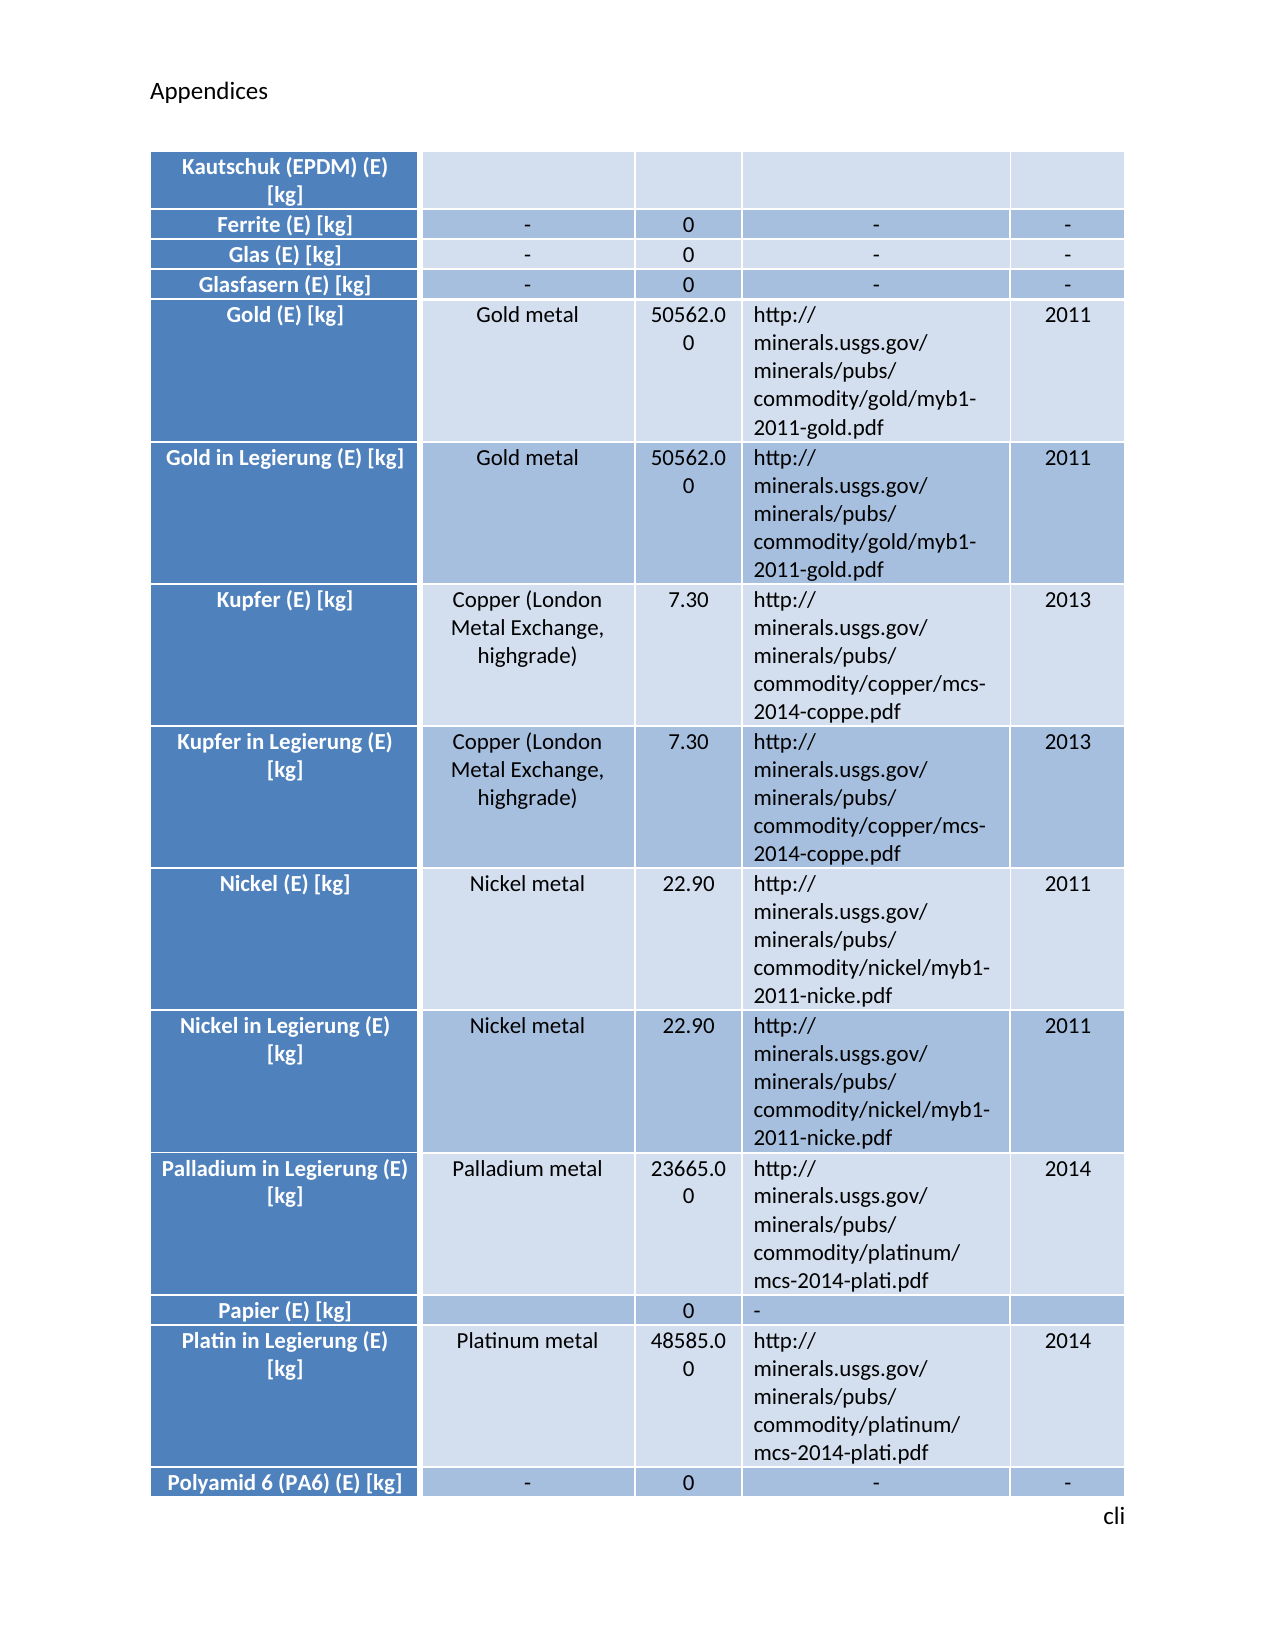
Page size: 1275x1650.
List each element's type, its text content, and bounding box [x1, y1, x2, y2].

table_cell 50562.00 [636, 443, 741, 583]
table_cell - [743, 1468, 1009, 1496]
table_cell 2011 [1011, 1011, 1124, 1152]
table_cell 48585.00 [636, 1326, 741, 1466]
table_cell - [423, 240, 634, 268]
table_cell http://minerals.usgs.gov/minerals/pubs/commodity/nickel/myb1-2011-nicke.pdf [743, 1011, 1009, 1152]
table_cell Kautschuk (EPDM) (E) [kg] [151, 152, 417, 208]
table_cell http://minerals.usgs.gov/minerals/pubs/commodity/platinum/mcs-2014-plati.pdf [743, 1326, 1010, 1466]
table_cell http://minerals.usgs.gov/minerals/pubs/commodity/copper/mcs-2014-coppe.pdf [743, 585, 1010, 725]
table_cell Glas (E) [kg] [151, 240, 417, 268]
table_cell Nickel metal [423, 1011, 634, 1152]
table_cell http://minerals.usgs.gov/minerals/pubs/commodity/gold/myb1-2011-gold.pdf [743, 301, 1010, 441]
table_cell [423, 1296, 634, 1324]
table_cell http://minerals.usgs.gov/minerals/pubs/commodity/platinum/mcs-2014-plati.pdf [743, 1154, 1010, 1294]
table_cell 2011 [1011, 443, 1124, 583]
table_cell Kupfer in Legierung (E) [kg] [151, 727, 417, 867]
table_cell Nickel (E) [kg] [151, 869, 417, 1009]
table_cell Papier (E) [kg] [151, 1296, 417, 1324]
table_cell - [743, 152, 1010, 208]
table_cell Palladium in Legierung (E) [kg] [151, 1153, 417, 1294]
table_cell http://minerals.usgs.gov/minerals/pubs/commodity/gold/myb1-2011-gold.pdf [743, 443, 1009, 583]
table_cell - [1011, 240, 1124, 268]
table_cell [1011, 1296, 1124, 1324]
table_cell Ferrite (E) [kg] [151, 210, 417, 238]
table_cell 22.90 [636, 1011, 741, 1152]
table_cell - [743, 270, 1009, 298]
table_cell 0 [636, 1296, 741, 1324]
table_cell - [1011, 152, 1124, 208]
table_cell Platinum metal [423, 1326, 634, 1466]
table_cell Nickel metal [423, 869, 634, 1009]
table_cell 7.30 [636, 585, 741, 725]
table_cell 2014 [1011, 1326, 1124, 1466]
table_cell 0 [636, 270, 741, 298]
table_cell Kupfer (E) [kg] [151, 585, 417, 725]
table_cell - [423, 270, 634, 298]
table_cell 2013 [1011, 585, 1124, 725]
table_cell 0 [636, 240, 741, 268]
table_cell 23665.00 [636, 1154, 741, 1294]
table_cell - [423, 152, 634, 208]
table_cell Gold (E) [kg] [151, 300, 417, 441]
table_cell 7.30 [636, 727, 741, 867]
table_cell [636, 152, 741, 208]
table_cell 2011 [1011, 869, 1124, 1009]
table_cell 0 [636, 210, 741, 238]
table_cell 2013 [1011, 727, 1124, 867]
table_cell - [743, 240, 1010, 268]
table_cell 22.90 [636, 869, 741, 1009]
table_cell - [423, 210, 634, 238]
table_cell - [743, 1296, 1009, 1324]
table_cell - [1011, 270, 1124, 298]
table_cell - [423, 1468, 634, 1496]
table_cell Gold metal [423, 443, 634, 583]
table_cell Gold in Legierung (E) [kg] [151, 443, 417, 583]
table_cell 50562.00 [636, 301, 741, 441]
table_cell Copper (London Metal Exchange, highgrade) [423, 585, 634, 725]
table_cell 0 [636, 1468, 741, 1496]
table_cell 2011 [1011, 301, 1124, 441]
table_cell Platin in Legierung (E) [kg] [151, 1326, 417, 1466]
table_cell Polyamid 6 (PA6) (E) [kg] [151, 1468, 417, 1496]
table_cell http://minerals.usgs.gov/minerals/pubs/commodity/copper/mcs-2014-coppe.pdf [743, 727, 1009, 867]
table_cell - [1011, 1468, 1124, 1496]
table_cell Nickel in Legierung (E) [kg] [151, 1011, 417, 1152]
table_cell http://minerals.usgs.gov/minerals/pubs/commodity/nickel/myb1-2011-nicke.pdf [743, 869, 1010, 1009]
table_cell Gold metal [423, 301, 634, 441]
table_cell - [743, 210, 1009, 238]
table_cell Glasfasern (E) [kg] [151, 270, 417, 298]
table_cell Palladium metal [423, 1154, 634, 1294]
table_cell - [1011, 210, 1124, 238]
table_cell Copper (London Metal Exchange, highgrade) [423, 727, 634, 867]
table_cell 2014 [1011, 1154, 1124, 1294]
